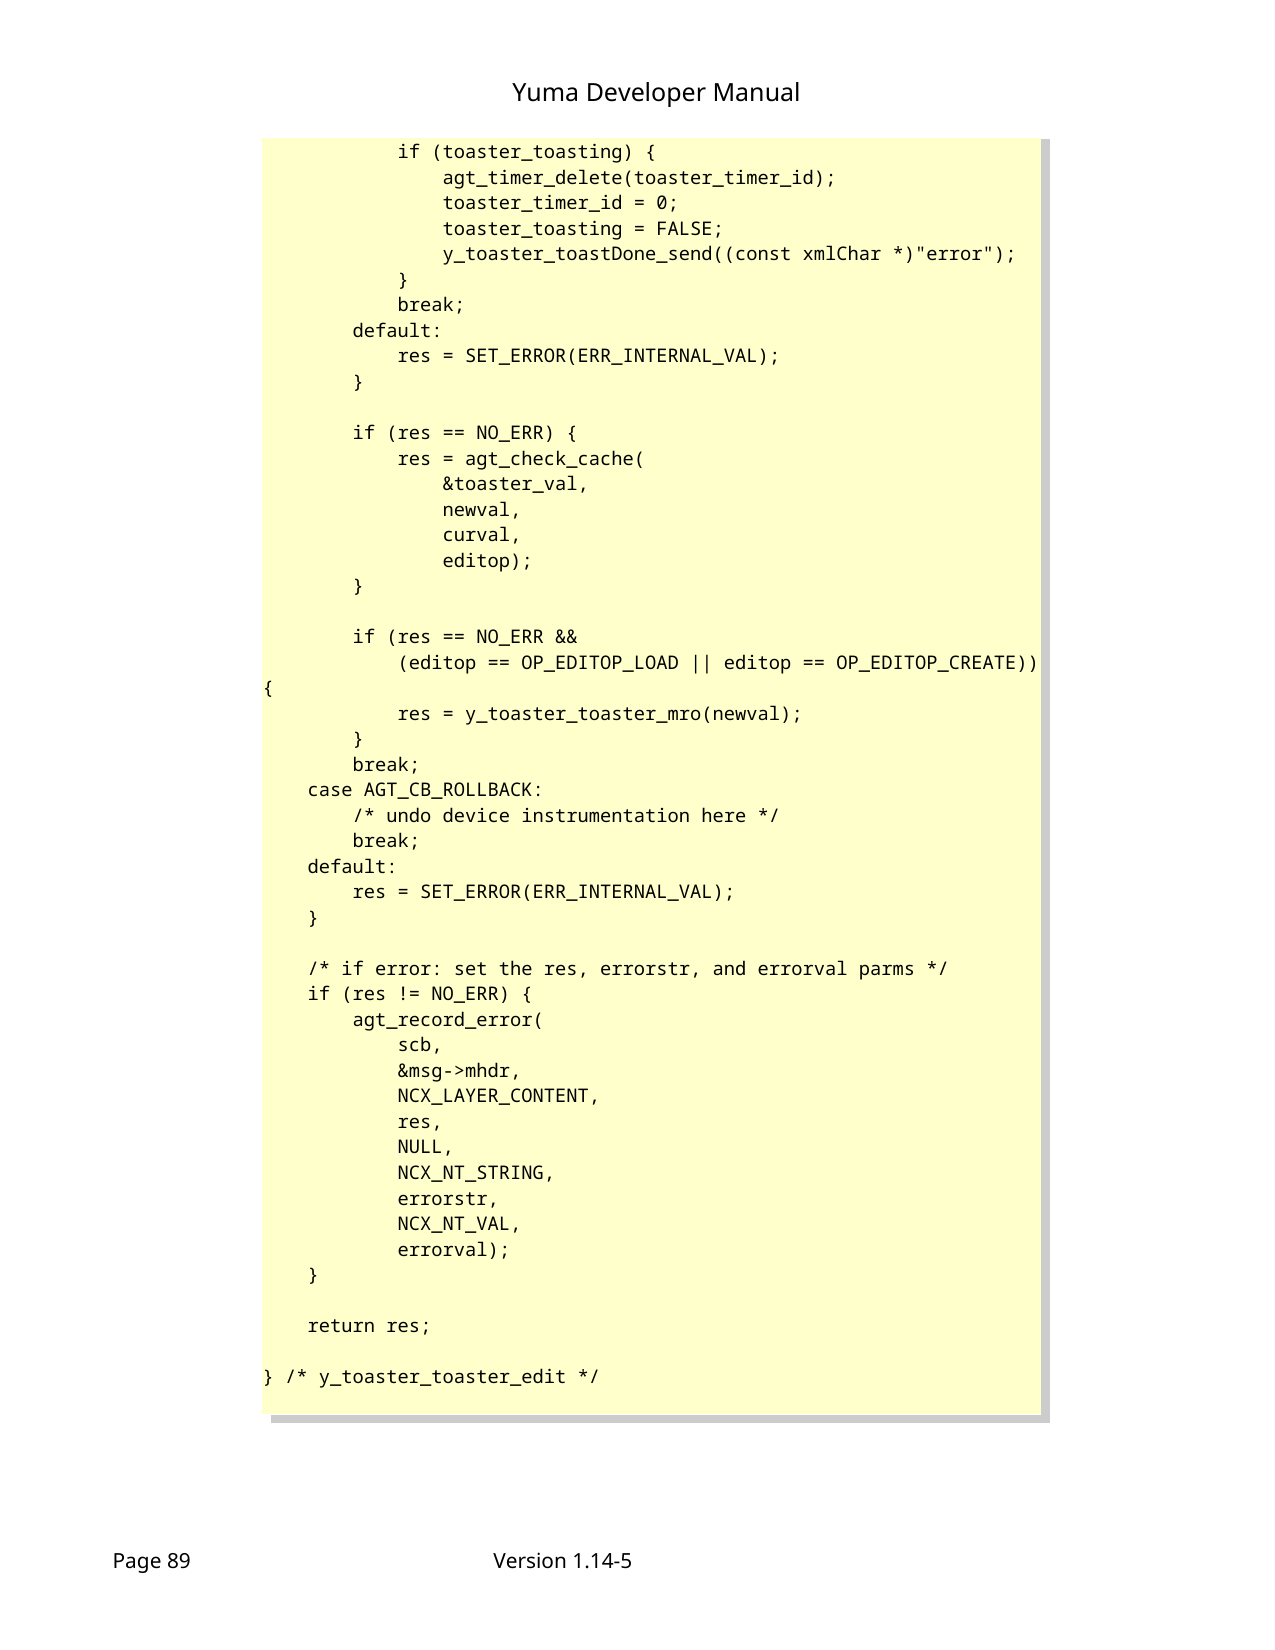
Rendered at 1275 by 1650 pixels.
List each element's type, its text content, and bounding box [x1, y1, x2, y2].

text res = SET_ERROR(ERR_INTERNAL_VAL); [262, 879, 1041, 904]
text res = agt_check_cache( [262, 445, 1041, 470]
text errorstr, [262, 1185, 1041, 1210]
text toaster_timer_id = 0; [262, 189, 1041, 215]
text } [262, 726, 1041, 751]
text /* if error: set the res, errorstr, and errorval parms */ [262, 955, 1041, 981]
text newval, [262, 496, 1041, 521]
text break; [262, 751, 1041, 777]
text NULL, [262, 1134, 1041, 1159]
text if (res != NO_ERR) { [262, 981, 1041, 1006]
text toaster_toasting = FALSE; [262, 215, 1041, 241]
text } [262, 904, 1041, 930]
text break; [262, 292, 1041, 317]
text NCX_NT_VAL, [262, 1210, 1041, 1236]
text agt_timer_delete(toaster_timer_id); [262, 164, 1041, 189]
text break; [262, 828, 1041, 853]
text errorval); [262, 1236, 1041, 1261]
text scb, [262, 1032, 1041, 1057]
text /* undo device instrumentation here */ [262, 802, 1041, 828]
text } [262, 1261, 1041, 1287]
text } [262, 368, 1041, 394]
text agt_record_error( [262, 1006, 1041, 1032]
text curval, [262, 521, 1041, 547]
text } [262, 572, 1041, 598]
text (editop == OP_EDITOP_LOAD || editop == OP_EDITOP_CREATE)) { [262, 649, 1041, 700]
text y_toaster_toastDone_send((const xmlChar *)"error"); [262, 241, 1041, 266]
text res, [262, 1108, 1041, 1134]
text default: [262, 317, 1041, 343]
text if (res == NO_ERR && [262, 623, 1041, 649]
text &toaster_val, [262, 470, 1041, 496]
text NCX_LAYER_CONTENT, [262, 1083, 1041, 1108]
text return res; [262, 1312, 1041, 1338]
text case AGT_CB_ROLLBACK: [262, 777, 1041, 802]
text if (toaster_toasting) { [262, 138, 1041, 164]
text } /* y_toaster_toaster_edit */ [262, 1363, 1041, 1389]
text editop); [262, 547, 1041, 572]
text } [262, 266, 1041, 292]
text NCX_NT_STRING, [262, 1159, 1041, 1185]
text res = SET_ERROR(ERR_INTERNAL_VAL); [262, 343, 1041, 368]
text default: [262, 853, 1041, 879]
text if (res == NO_ERR) { [262, 419, 1041, 445]
text res = y_toaster_toaster_mro(newval); [262, 700, 1041, 726]
text &msg->mhdr, [262, 1057, 1041, 1083]
